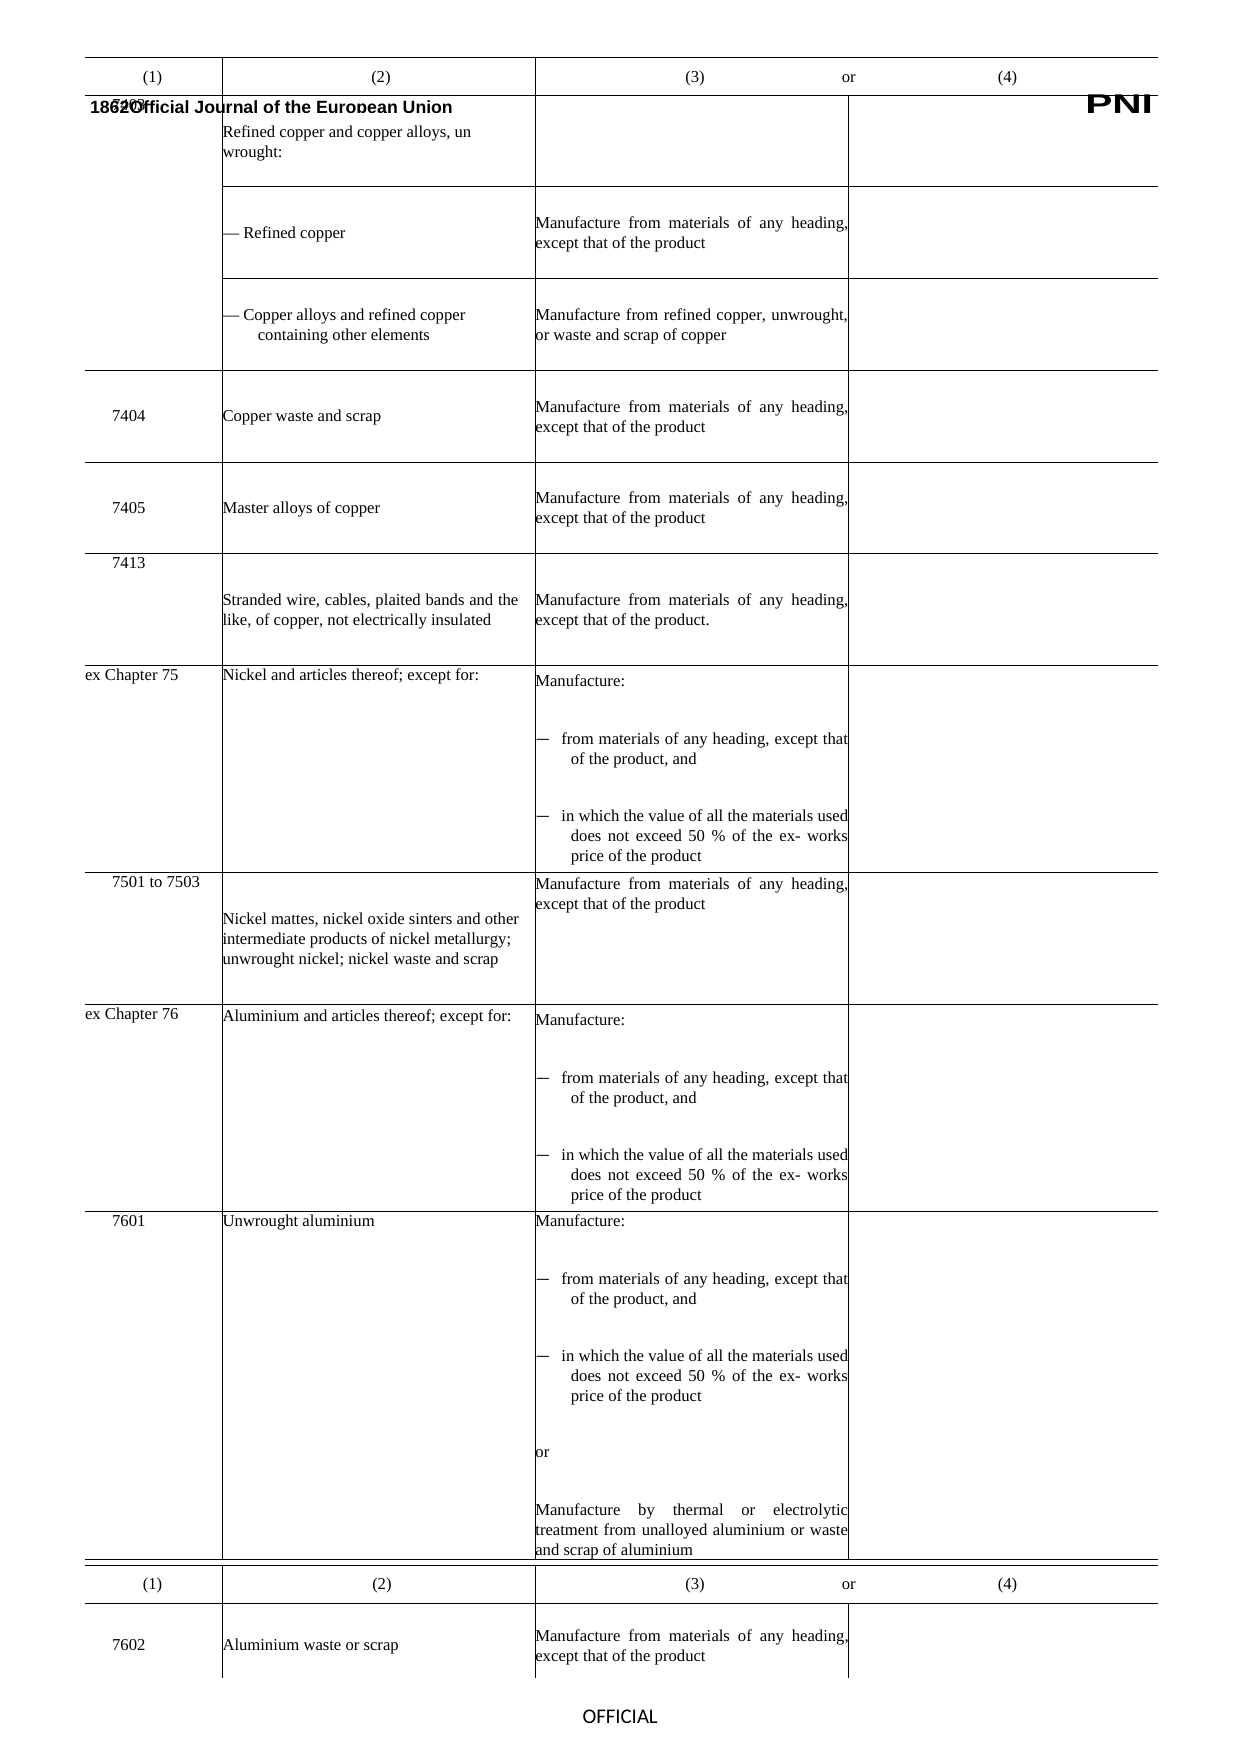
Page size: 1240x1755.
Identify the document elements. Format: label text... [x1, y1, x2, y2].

table_header (3) or (4) [536, 1566, 1158, 1602]
table_cell Manufacture from materials of any heading, except that of the product [536, 873, 848, 1003]
table_cell Aluminium waste or scrap [223, 1604, 535, 1678]
table_cell — Refined copper [223, 187, 535, 278]
table_cell Manufacture: from materials of any heading, except that of the product, and in which the value of all the materials used does not exceed 50 % of the ex- works price of the product [536, 666, 848, 872]
table_header (1) [85, 1566, 222, 1602]
table_cell [849, 96, 1158, 186]
table_cell Refined copper and copper alloys, un wrought: [223, 113, 535, 186]
table_cell Manufacture: from materials of any heading, except that of the product, and in which the value of all the materials used does not exceed 50 % of the ex- works price of the product or Manufacture by thermal or electrolytic treatment from unalloyed aluminium or waste and scrap of aluminium [536, 1212, 848, 1559]
table_cell [849, 1604, 1158, 1678]
table_header (1) [85, 58, 222, 95]
table_cell 7404 [85, 371, 222, 462]
table_cell 7602 [85, 1604, 222, 1678]
table_cell Nickel mattes, nickel oxide sinters and other intermediate products of nickel metallurgy; unwrought nickel; nickel waste and scrap [223, 873, 535, 1003]
table_cell ex Chapter 76 [85, 1005, 222, 1211]
table_header (2) [223, 58, 535, 88]
table_cell Copper waste and scrap [223, 371, 535, 462]
table_cell Manufacture from materials of any heading, except that of the product [536, 463, 848, 553]
table_cell ex Chapter 75 [85, 666, 222, 872]
table_cell 7403 [85, 96, 222, 370]
table_cell [536, 113, 848, 186]
table_cell [849, 873, 1158, 1003]
table_cell Aluminium and articles thereof; except for: [223, 1005, 535, 1211]
table_cell Manufacture from refined copper, unwrought, or waste and scrap of copper [536, 279, 848, 370]
table_cell [849, 1212, 1158, 1559]
table_cell Manufacture: from materials of any heading, except that of the product, and in which the value of all the materials used does not exceed 50 % of the ex- works price of the product [536, 1005, 848, 1211]
table_header (3) or (4) [536, 58, 1158, 95]
table_cell [849, 1005, 1158, 1211]
table_cell Manufacture from materials of any heading, except that of the product [536, 187, 848, 278]
table_cell [849, 666, 1158, 872]
table_cell 7405 [85, 463, 222, 553]
table_cell Master alloys of copper [223, 463, 535, 553]
table_cell [849, 463, 1158, 553]
table_cell [849, 187, 1158, 278]
table_cell Manufacture from materials of any heading, except that of the product [536, 371, 848, 462]
table_cell Stranded wire, cables, plaited bands and the like, of copper, not electrically insu­lated [223, 554, 535, 664]
table_cell Nickel and articles thereof; except for: [223, 666, 535, 872]
table_header (2) [223, 1566, 535, 1602]
table_cell 7501 to 7503 [85, 873, 222, 1003]
table_cell 7413 [85, 554, 222, 664]
table_cell [849, 371, 1158, 462]
table_cell Unwrought aluminium [223, 1212, 535, 1559]
table_cell Manufacture from materials of any heading, except that of the product [536, 1604, 848, 1678]
table_cell 7601 [85, 1212, 222, 1559]
table_cell — Copper alloys and refined copper containing other elements [223, 279, 535, 370]
table_cell [849, 554, 1158, 664]
table_cell Manufacture from materials of any heading, except that of the product. [536, 554, 848, 664]
table_cell [849, 279, 1158, 370]
